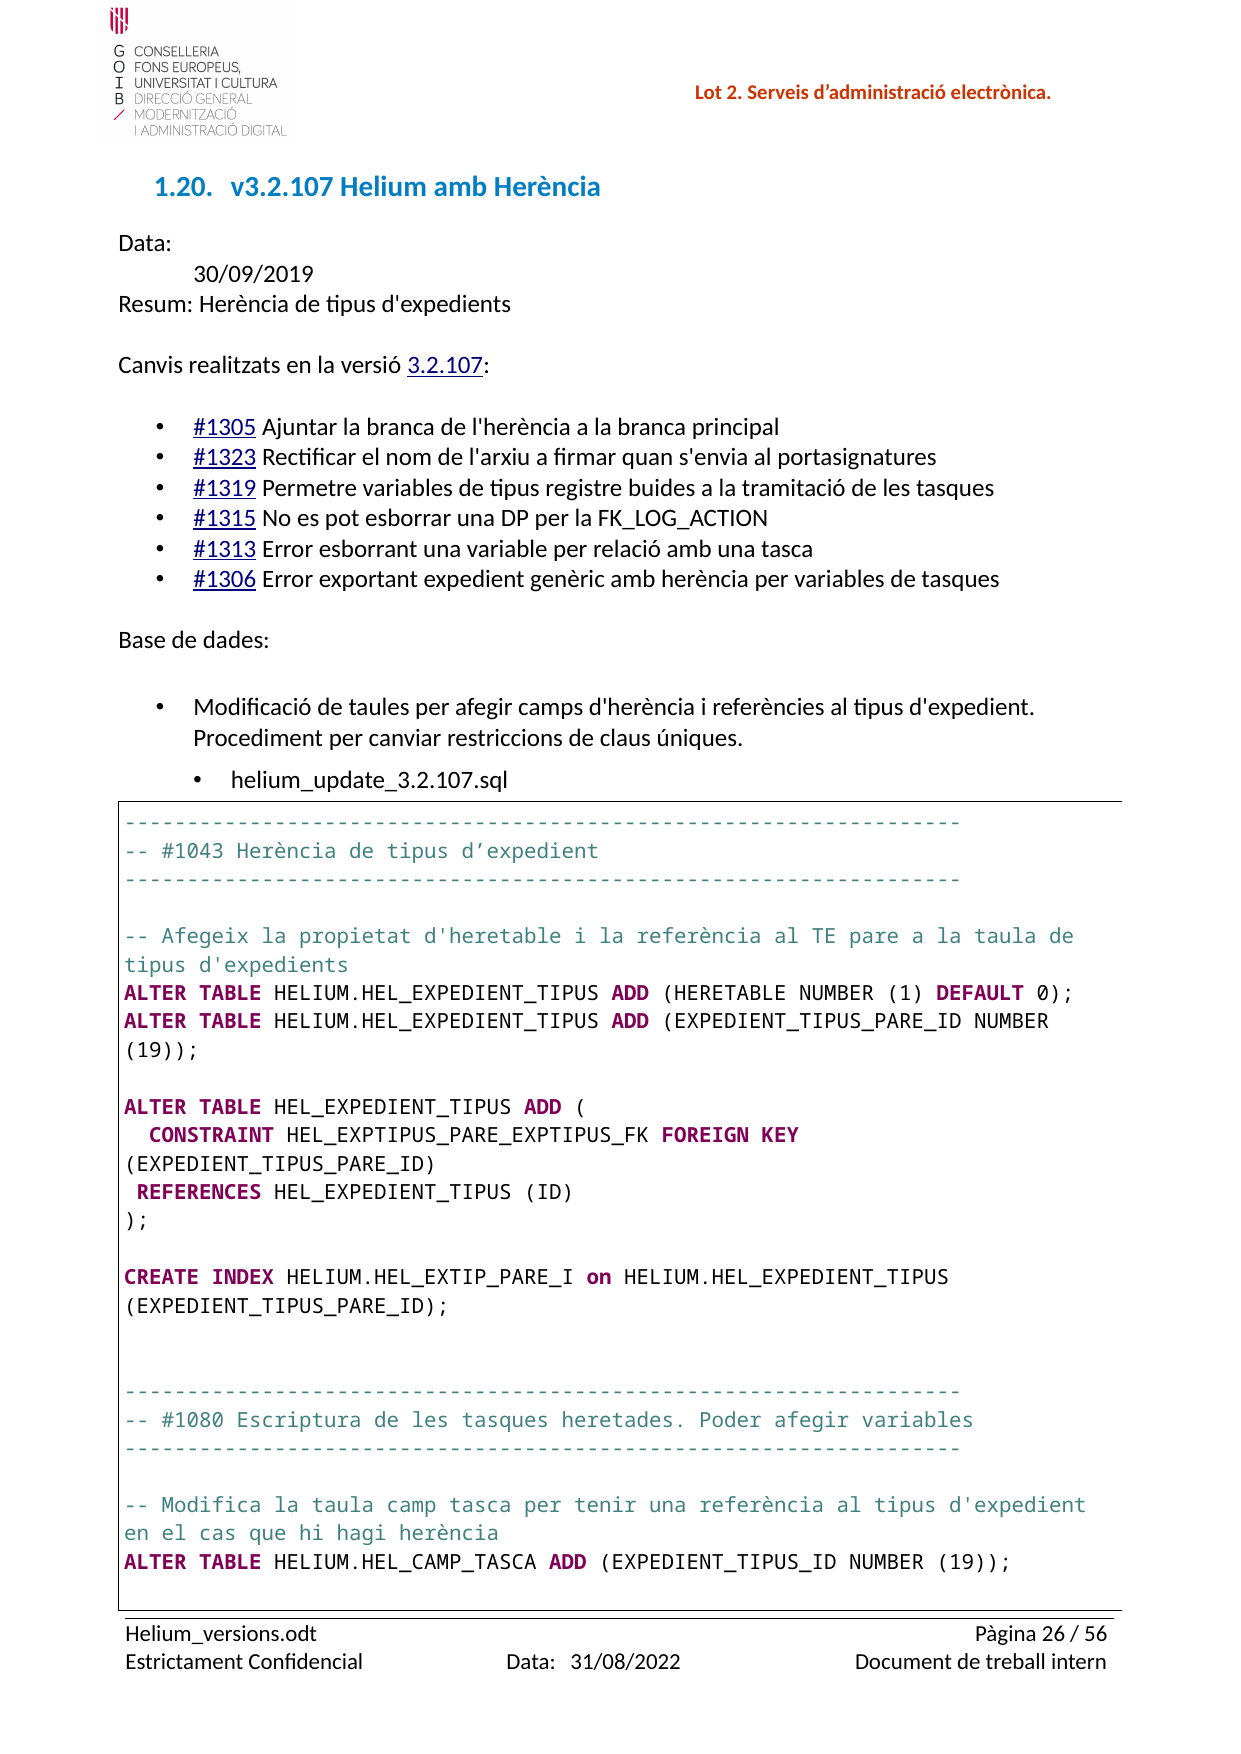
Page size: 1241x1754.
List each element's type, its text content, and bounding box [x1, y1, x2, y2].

list Modificació de taules per afegir camps d'herència i referències al tipus d'expedient. Procediment per canviar restriccions de claus úniques. [156, 691, 1122, 752]
list #1306 Error exportant expedient genèric amb herència per variables de tasques [156, 563, 1122, 594]
subtitle v3.2.107 Helium amb Herència [153, 168, 1122, 204]
list #1315 No es pot esborrar una DP per la FK_LOG_ACTION [156, 502, 1122, 533]
list #1305 Ajuntar la branca de l'herència a la branca principal [156, 411, 1122, 441]
table_header ------------------------------------------------------------------- -- #1043 Herència de tipus d’expedient ------------------------------------------------------------------- -- Afegeix la propietat d'heretable i la referència al TE pare a la taula de tipus d'expedients ALTER TABLE HELIUM.HEL_EXPEDIENT_TIPUS ADD (HERETABLE NUMBER (1) DEFAULT 0); ALTER TABLE HELIUM.HEL_EXPEDIENT_TIPUS ADD (EXPEDIENT_TIPUS_PARE_ID NUMBER (19)); ALTER TABLE HEL_EXPEDIENT_TIPUS ADD ( CONSTRAINT HEL_EXPTIPUS_PARE_EXPTIPUS_FK FOREIGN KEY (EXPEDIENT_TIPUS_PARE_ID) REFERENCES HEL_EXPEDIENT_TIPUS (ID) ); CREATE INDEX HELIUM.HEL_EXTIP_PARE_I on HELIUM.HEL_EXPEDIENT_TIPUS (EXPEDIENT_TIPUS_PARE_ID); ------------------------------------------------------------------- -- #1080 Escriptura de les tasques heretades. Poder afegir variables ------------------------------------------------------------------- -- Modifica la taula camp tasca per tenir una referència al tipus d'expedient en el cas que hi hagi herència ALTER TABLE HELIUM.HEL_CAMP_TASCA ADD (EXPEDIENT_TIPUS_ID NUMBER (19)); [119, 802, 1122, 1609]
text Canvis realitzats en la versió 3.2.107: [118, 350, 1122, 380]
picture [100, 0, 297, 144]
text 30/09/2019 [118, 258, 1122, 289]
list #1313 Error esborrant una variable per relació amb una tasca [156, 533, 1122, 563]
list #1319 Permetre variables de tipus registre buides a la tramitació de les tasques [156, 472, 1122, 502]
text Data: [118, 228, 1122, 258]
list #1323 Rectificar el nom de l'arxiu a firmar quan s'envia al portasignatures [156, 441, 1122, 472]
text Base de dades: [118, 624, 1122, 655]
list helium_update_3.2.107.sql [193, 764, 1122, 795]
text Resum: Herència de tipus d'expedients [118, 289, 1122, 319]
